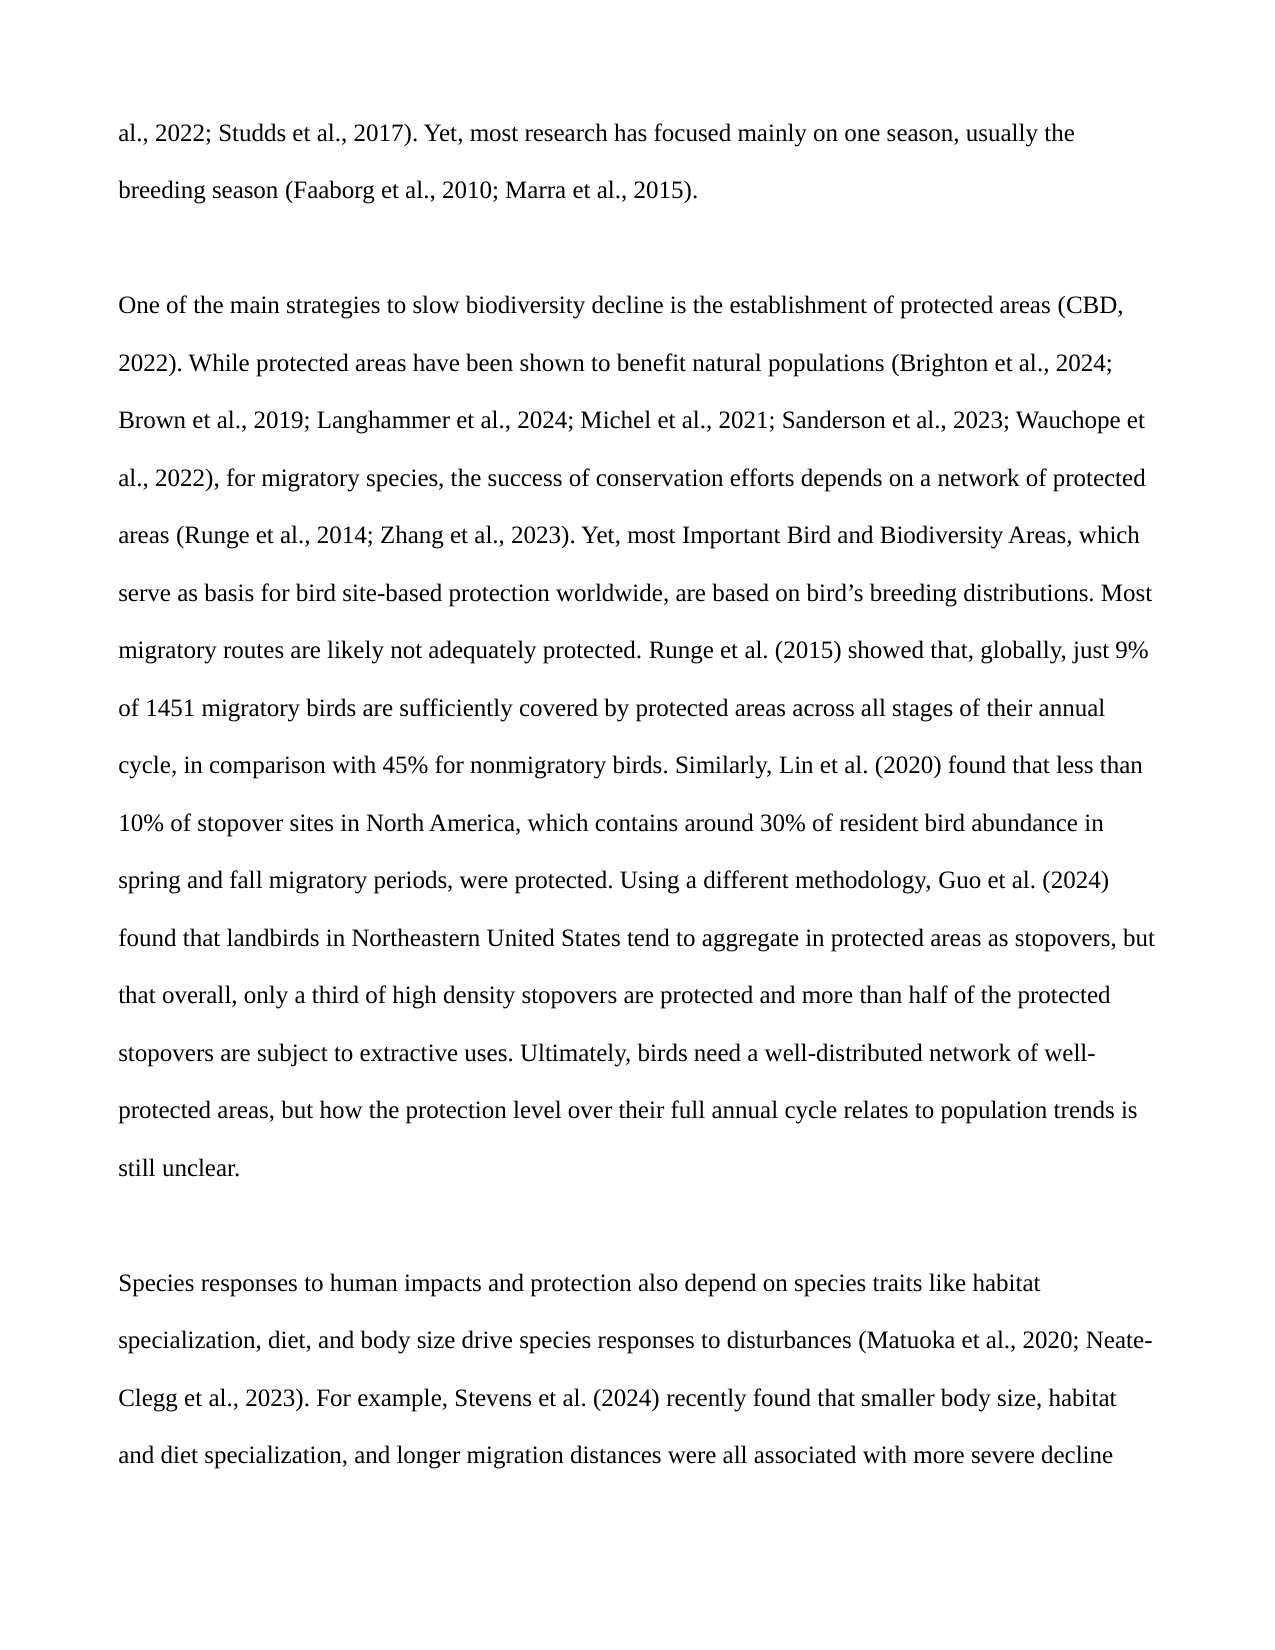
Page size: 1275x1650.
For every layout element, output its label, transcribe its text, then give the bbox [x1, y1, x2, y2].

text Species responses to human impacts and protection also depend on species traits like habitat specialization, diet, and body size drive species responses to disturbances (Matuoka et al., 2020; Neate-Clegg et al., 2023). For example, Stevens et al. (2024) recently found that smaller body size, habitat and diet specialization, and longer migration distances were all associated with more severe decline [118, 1268, 1157, 1469]
text al., 2022; Studds et al., 2017). Yet, most research has focused mainly on one season, usually the breeding season (Faaborg et al., 2010; Marra et al., 2015). [118, 118, 1157, 204]
text One of the main strategies to slow biodiversity decline is the establishment of protected areas (CBD, 2022). While protected areas have been shown to benefit natural populations (Brighton et al., 2024; Brown et al., 2019; Langhammer et al., 2024; Michel et al., 2021; Sanderson et al., 2023; Wauchope et al., 2022), for migratory species, the success of conservation efforts depends on a network of protected areas (Runge et al., 2014; Zhang et al., 2023). Yet, most Important Bird and Biodiversity Areas, which serve as basis for bird site-based protection worldwide, are based on bird’s breeding distributions. Most migratory routes are likely not adequately protected. Runge et al. (2015) showed that, globally, just 9% of 1451 migratory birds are sufficiently covered by protected areas across all stages of their annual cycle, in comparison with 45% for nonmigratory birds. Similarly, Lin et al. (2020) found that less than 10% of stopover sites in North America, which contains around 30% of resident bird abundance in spring and fall migratory periods, were protected. Using a different methodology, Guo et al. (2024) found that landbirds in Northeastern United States tend to aggregate in protected areas as stopovers, but that overall, only a third of high density stopovers are protected and more than half of the protected stopovers are subject to extractive uses. Ultimately, birds need a well-distributed network of well-protected areas, but how the protection level over their full annual cycle relates to population trends is still unclear. [118, 291, 1157, 1182]
